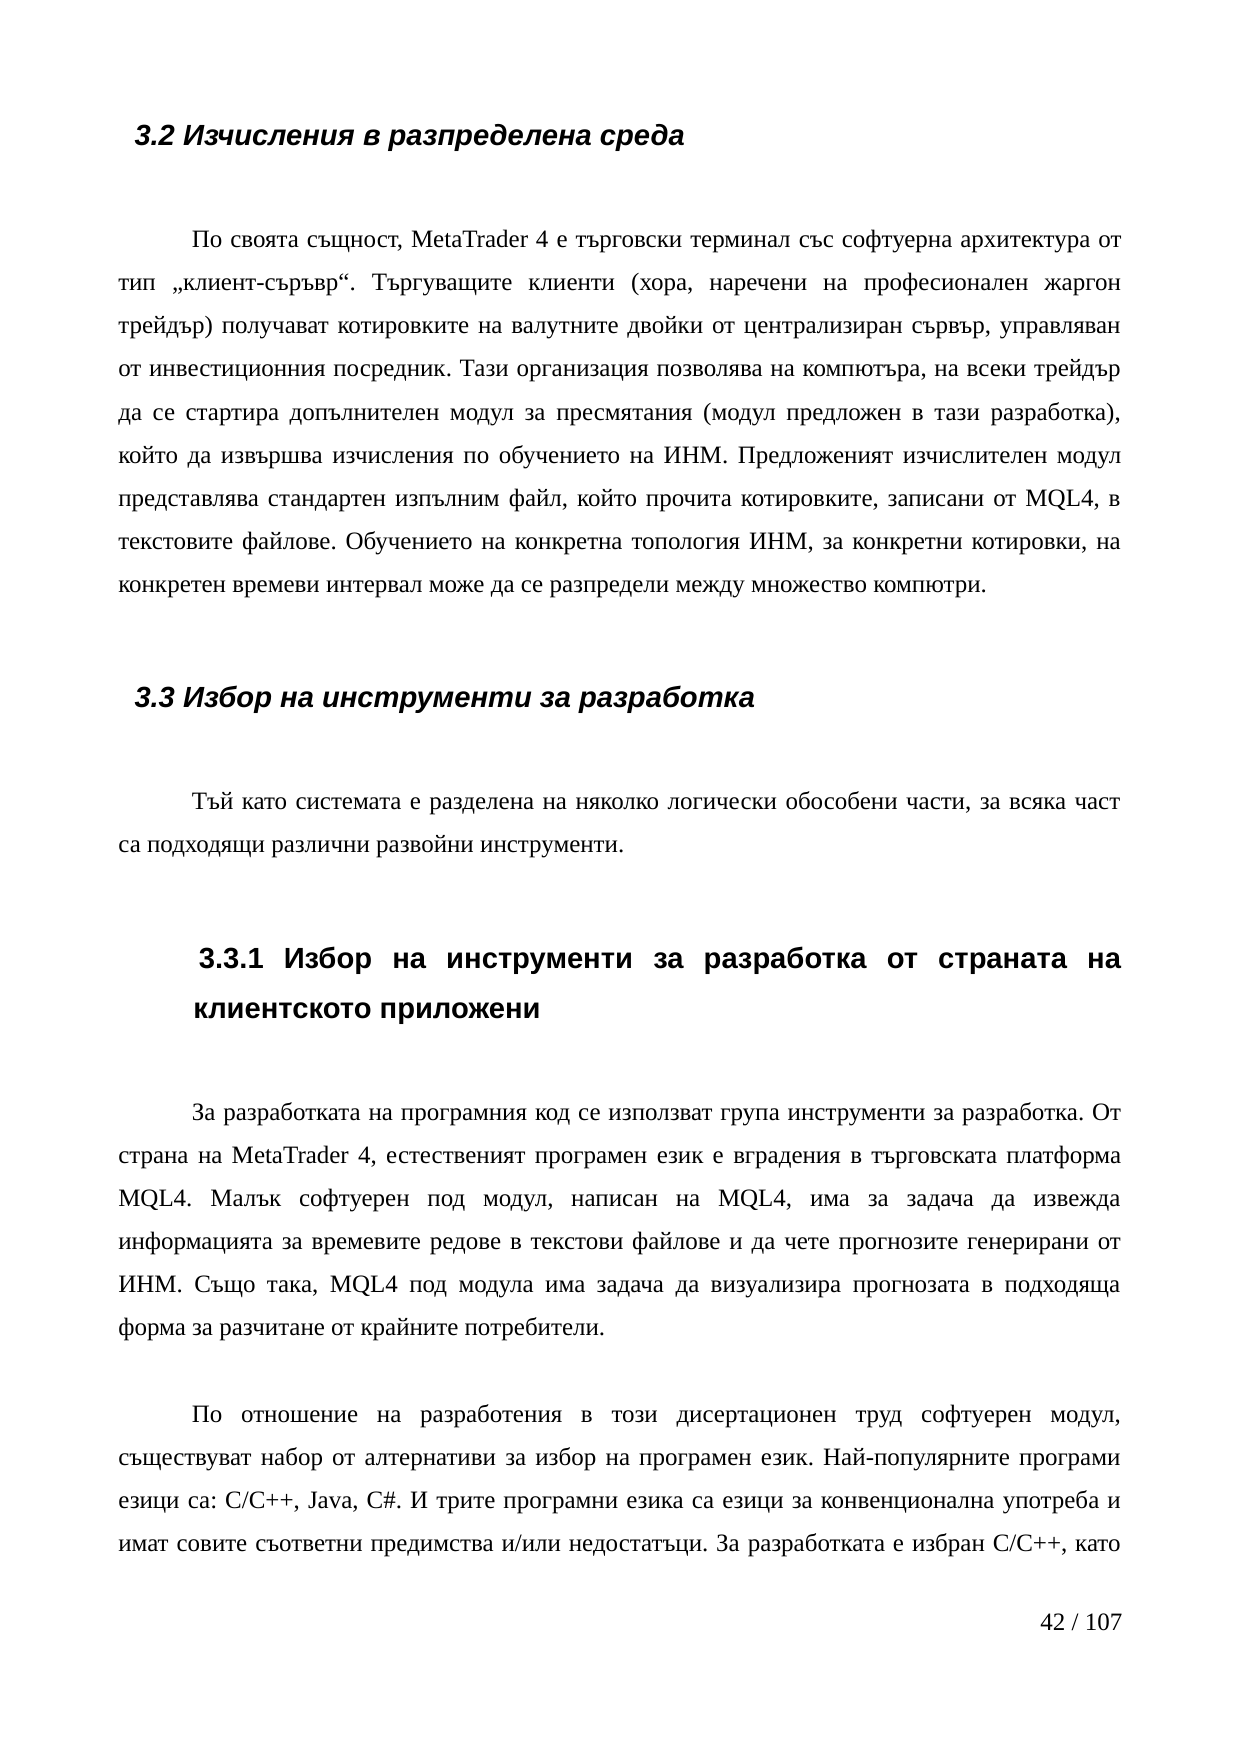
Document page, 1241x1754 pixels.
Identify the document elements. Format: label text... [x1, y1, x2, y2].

subtitle 3.2 Изчисления в разпределена среда [118, 118, 1122, 152]
text Тъй като системата е разделена на няколко логически обособени части, за всяка част са подходящи различни развойни инструменти. [118, 786, 1122, 858]
text По отношение на разработения в този дисертационен труд софтуерен модул, съществуват набор от алтернативи за избор на програмен език. Най-популярните програми езици са: C/C++, Java, C#. И трите програмни езика са езици за конвенционална употреба и имат совите съответни предимства и/или недостатъци. За разработката е избран С/С++, като [118, 1399, 1122, 1557]
text За разработката на програмния код се използват група инструменти за разработка. От страна на MetaTrader 4, естественият програмен език е вградения в търговската платформа MQL4. Малък софтуерен под модул, написан на MQL4, има за задача да извежда информацията за времевите редове в текстови файлове и да чете прогнозите генерирани от ИНМ. Също така, MQL4 под модула има задача да визуализира прогнозата в подходяща форма за разчитане от крайните потребители. [118, 1097, 1122, 1341]
subtitle 3.3 Избор на инструменти за разработка [118, 680, 1122, 714]
subtitle 3.3.1 Избор на инструменти за разработка от страната на клиентското приложени [118, 941, 1122, 1024]
text По своята същност, MetaTrader 4 е търговски терминал със софтуерна архитектура от тип „клиент-съръвр“. Търгуващите клиенти (хора, наречени на професионален жаргон трейдър) получават котировките на валутните двойки от централизиран сървър, управляван от инвестиционния посредник. Тази организация позволява на компютъра, на всеки трейдър да се стартира допълнителен модул за пресмятания (модул предложен в тази разработка), който да извършва изчисления по обучението на ИНМ. Предложеният изчислителен модул представлява стандартен изпълним файл, който прочита котировките, записани от MQL4, в текстовите файлове. Обучението на конкретна топология ИНМ, за конкретни котировки, на конкретен времеви интервал може да се разпредели между множество компютри. [118, 224, 1122, 598]
